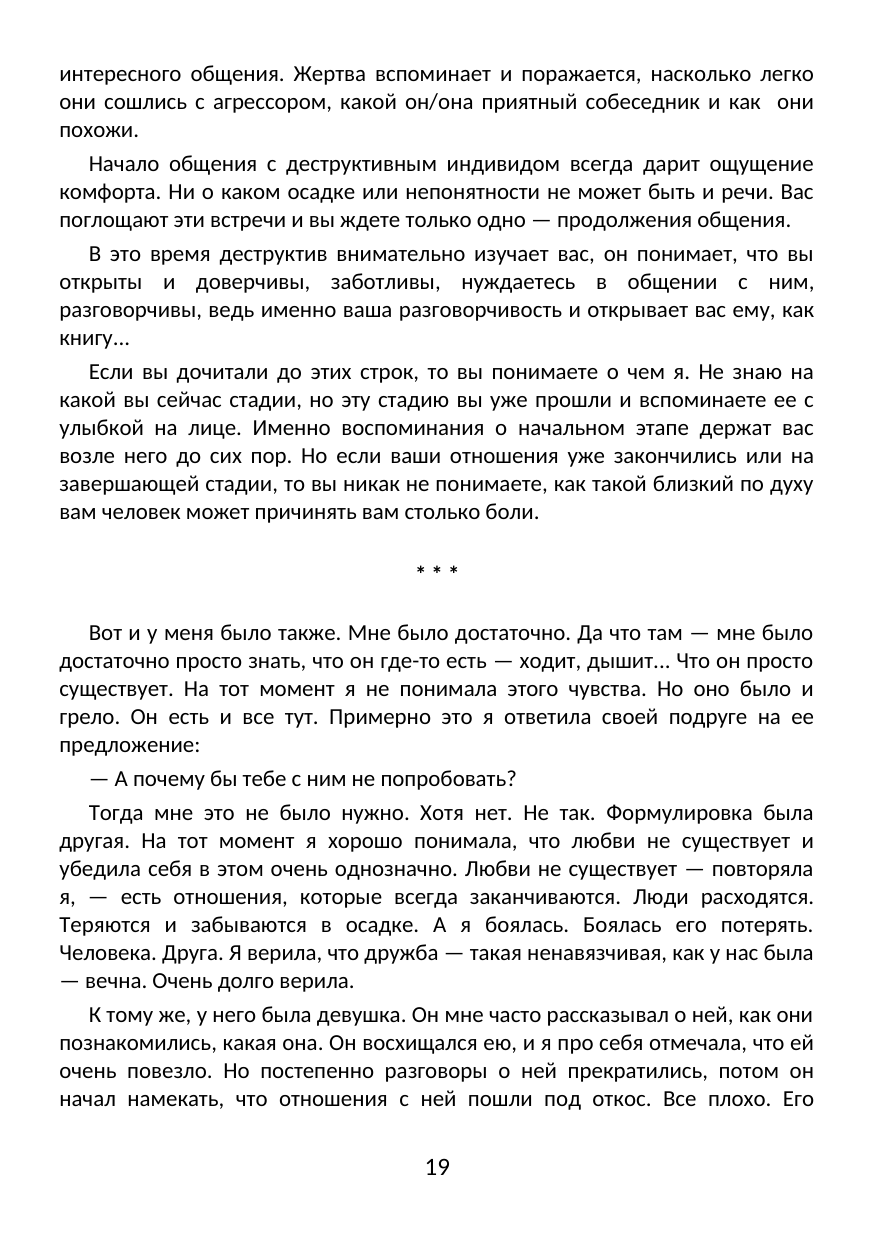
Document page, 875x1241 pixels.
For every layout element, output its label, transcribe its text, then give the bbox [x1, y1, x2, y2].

text — А почему бы тебе с ним не попробовать? [59, 764, 815, 792]
subtitle * * * [59, 561, 815, 589]
text Начало общения с деструктивным индивидом всегда дарит ощущение комфорта. Ни о каком осадке или непонятности не может быть и речи. Вас поглощают эти встречи и вы ждете только одно — продолжения общения. [59, 149, 815, 233]
text К тому же, у него была девушка. Он мне часто рассказывал о ней, как они познакомились, какая она. Он восхищался ею, и я про себя отмечала, что ей очень повезло. Но постепенно разговоры о ней прекратились, потом он начал намекать, что отношения с ней пошли под откос. Все плохо. Его [59, 1000, 815, 1112]
text интересного общения. Жертва вспоминает и поражается, насколько легко они сошлись с агрессором, какой он/она приятный собеседник и как они похожи. [59, 59, 815, 143]
text В это время деструктив внимательно изучает вас, он понимает, что вы открыты и доверчивы, заботливы, нуждаетесь в общении с ним, разговорчивы, ведь именно ваша разговорчивость и открывает вас ему, как книгу... [59, 239, 815, 351]
text Если вы дочитали до этих строк, то вы понимаете о чем я. Не знаю на какой вы сейчас стадии, но эту стадию вы уже прошли и вспоминаете ее с улыбкой на лице. Именно воспоминания о начальном этапе держат вас возле него до сих пор. Но если ваши отношения уже закончились или на завершающей стадии, то вы никак не понимаете, как такой близкий по духу вам человек может причинять вам столько боли. [59, 357, 815, 525]
text Вот и у меня было также. Мне было достаточно. Да что там — мне было достаточно просто знать, что он где-то есть — ходит, дышит... Что он просто существует. На тот момент я не понимала этого чувства. Но оно было и грело. Он есть и все тут. Примерно это я ответила своей подруге на ее предложение: [59, 618, 815, 758]
text Тогда мне это не было нужно. Хотя нет. Не так. Формулировка была другая. На тот момент я хорошо понимала, что любви не существует и убедила себя в этом очень однозначно. Любви не существует — повторяла я, — есть отношения, которые всегда заканчиваются. Люди расходятся. Теряются и забываются в осадке. А я боялась. Боялась его потерять. Человека. Друга. Я верила, что дружба — такая ненавязчивая, как у нас была — вечна. Очень долго верила. [59, 798, 815, 994]
